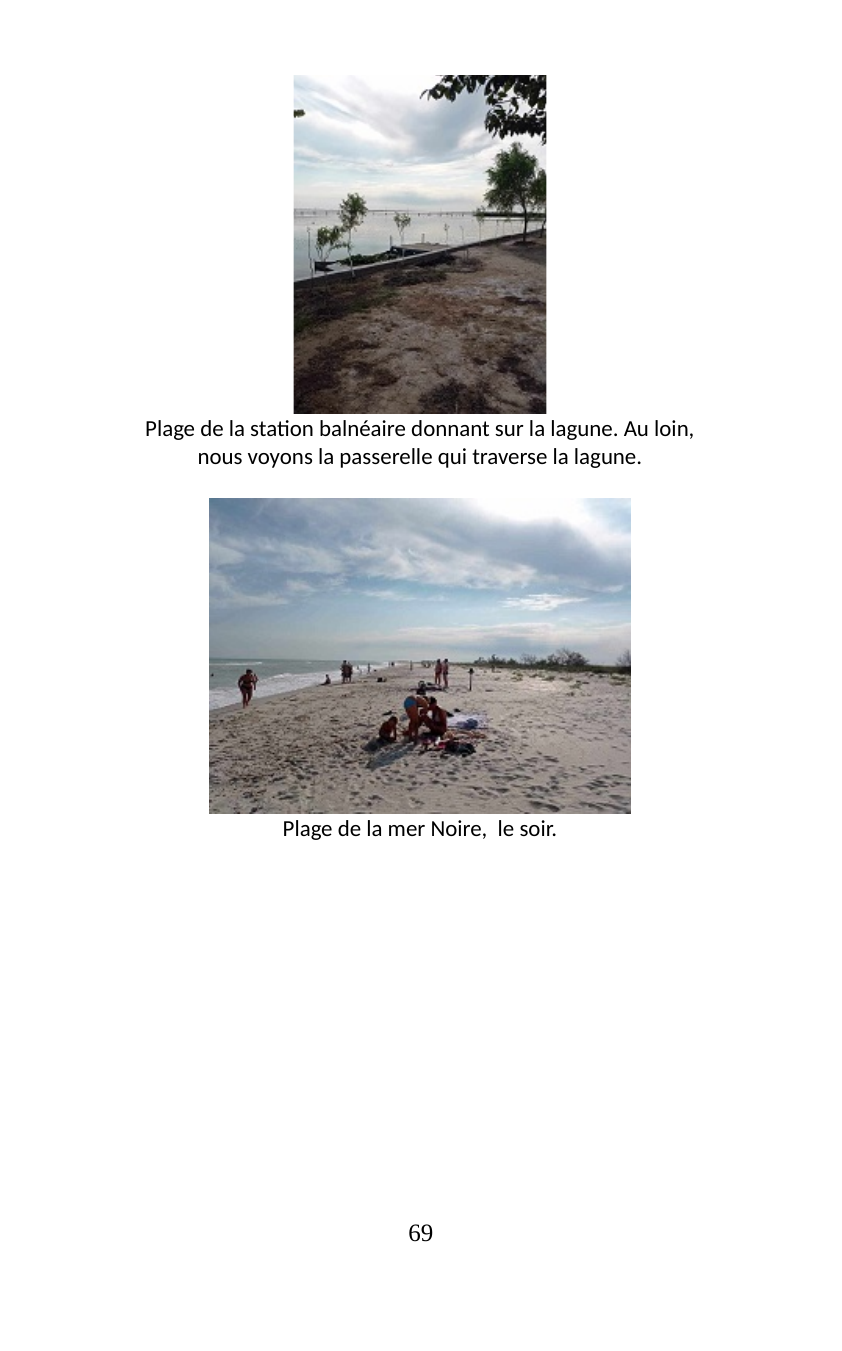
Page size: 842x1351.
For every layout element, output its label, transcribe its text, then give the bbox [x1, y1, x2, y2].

table_cell Plage de la station balnéaire donnant sur la lagune. Au loin, nous voyons la passerelle qui traverse la lagune. Plage de la mer Noire, le soir. [118, 75, 722, 870]
